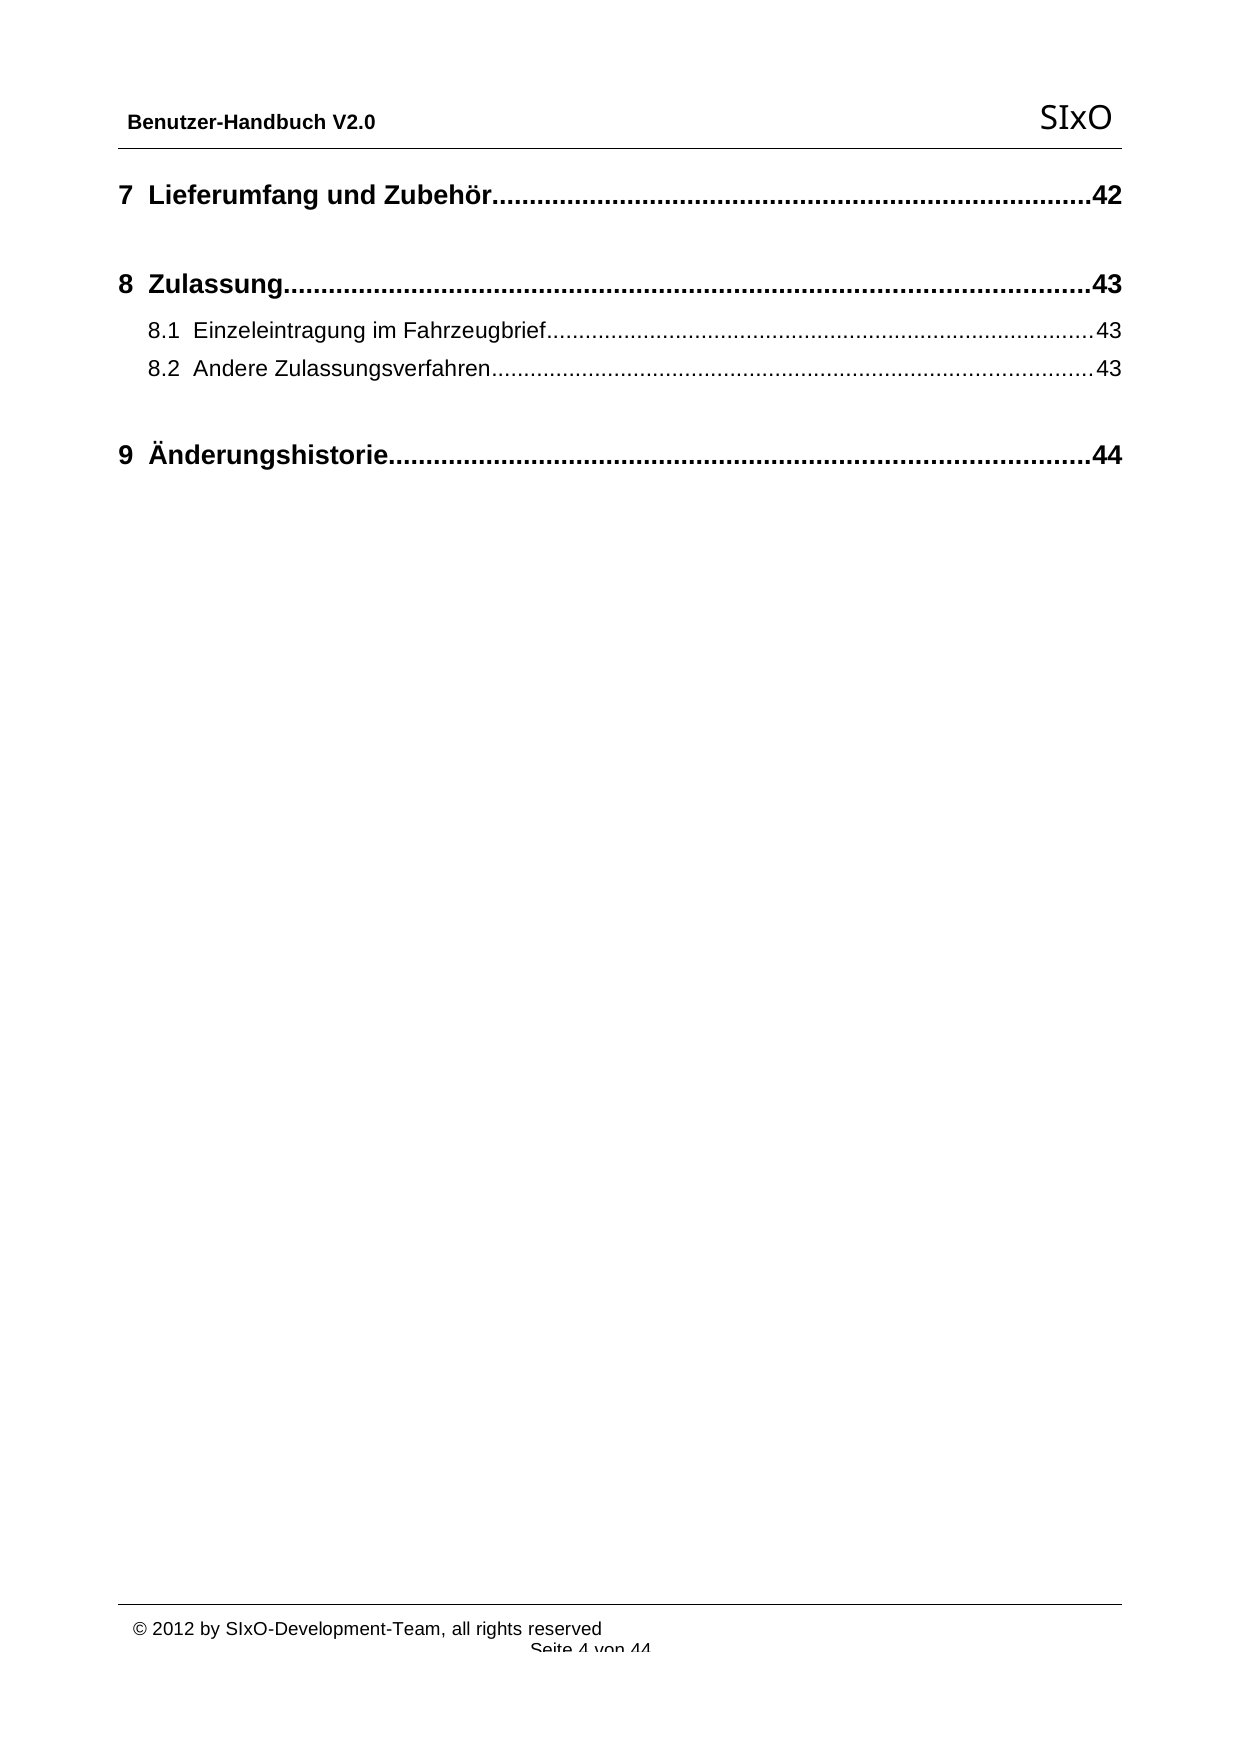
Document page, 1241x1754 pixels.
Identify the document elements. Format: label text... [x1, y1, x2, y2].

text 7 Lieferumfang und Zubehör 42 [118, 180, 1122, 210]
text 8.1 Einzeleintragung im Fahrzeugbrief 43 [148, 317, 1122, 343]
text 8.2 Andere Zulassungsverfahren 43 [148, 355, 1122, 381]
text 9 Änderungshistorie 44 [118, 440, 1122, 470]
text 8 Zulassung 43 [118, 269, 1122, 299]
